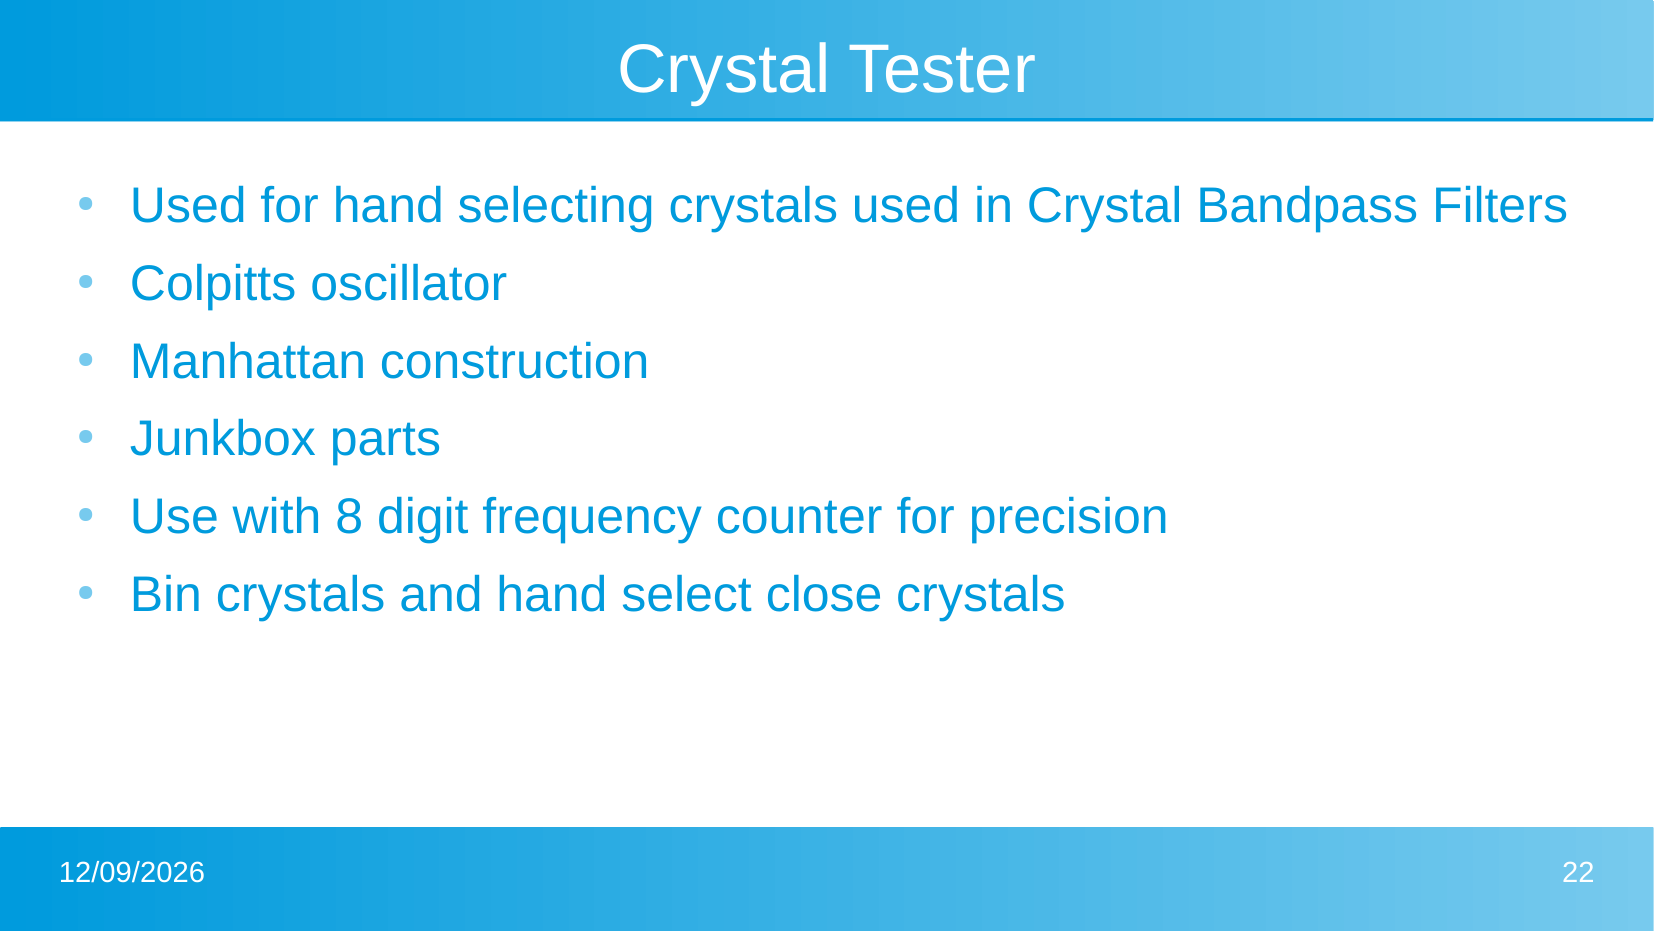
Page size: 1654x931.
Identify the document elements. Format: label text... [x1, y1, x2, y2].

list Used for hand selecting crystals used in Crystal Bandpass Filters Colpitts oscillator Manhattan construction Junkbox parts Use with 8 digit frequency counter for precision Bin crystals and hand select close crystals [59, 177, 1595, 768]
title Crystal Tester [59, 29, 1595, 108]
